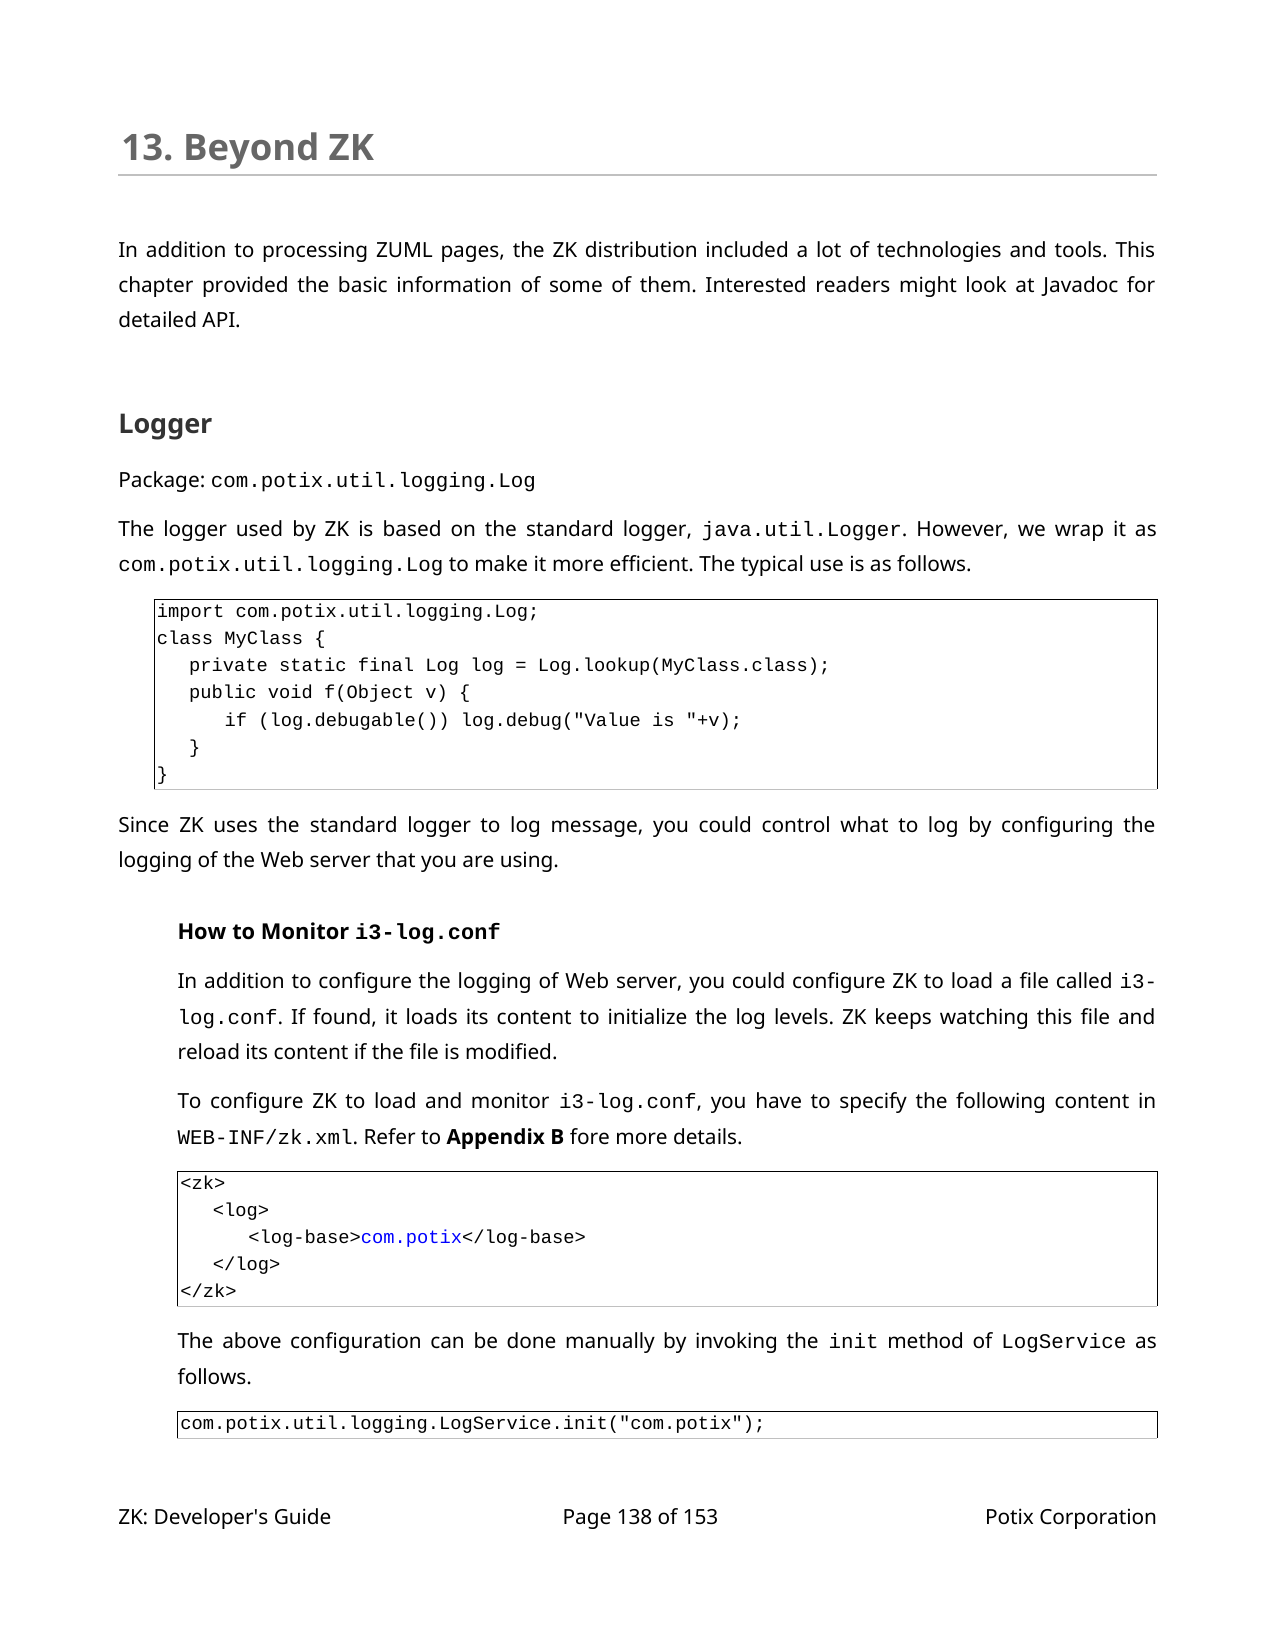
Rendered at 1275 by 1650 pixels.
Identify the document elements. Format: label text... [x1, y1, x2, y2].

text In addition to processing ZUML pages, the ZK distribution included a lot of technologies and tools. This chapter provided the basic information of some of them. Interested readers might look at Javadoc for detailed API. [118, 235, 1157, 333]
subtitle 13. Beyond ZK [118, 118, 1157, 174]
text com.potix.util.logging.LogService.init("com.potix"); [178, 1412, 1157, 1438]
text public void f(Object v) { [155, 680, 1157, 704]
text In addition to configure the logging of Web server, you could configure ZK to load a file called i3-log.conf. If found, it loads its content to initialize the log levels. ZK keeps watching this file and reload its content if the file is modified. [177, 966, 1157, 1066]
text <zk> [178, 1172, 1157, 1195]
text } [155, 762, 1157, 789]
text if (log.debugable()) log.debug("Value is "+v); [155, 707, 1157, 732]
text The above configuration can be done manually by invoking the init method of LogService as follows. [177, 1326, 1157, 1390]
text Since ZK uses the standard logger to log message, you could control what to log by configuring the logging of the Web server that you are using. [118, 810, 1157, 873]
subtitle How to Monitor i3-log.conf [177, 916, 1157, 946]
text Package: com.potix.util.logging.Log [118, 465, 1157, 493]
text <log-base>com.potix</log-base> </log> </zk> [178, 1225, 1157, 1306]
text private static final Log log = Log.lookup(MyClass.class); [155, 653, 1157, 677]
text class MyClass { [155, 626, 1157, 650]
text <log> [178, 1198, 1157, 1222]
text To configure ZK to load and monitor i3-log.conf, you have to specify the following content in WEB-INF/zk.xml. Refer to Appendix B fore more details. [177, 1086, 1157, 1150]
text } [155, 734, 1157, 759]
text import com.potix.util.logging.Log; [155, 600, 1157, 623]
subtitle Logger [118, 404, 1157, 441]
text The logger used by ZK is based on the standard logger, java.util.Logger. However, we wrap it as com.potix.util.logging.Log to make it more efficient. The typical use is as follows. [118, 514, 1157, 578]
